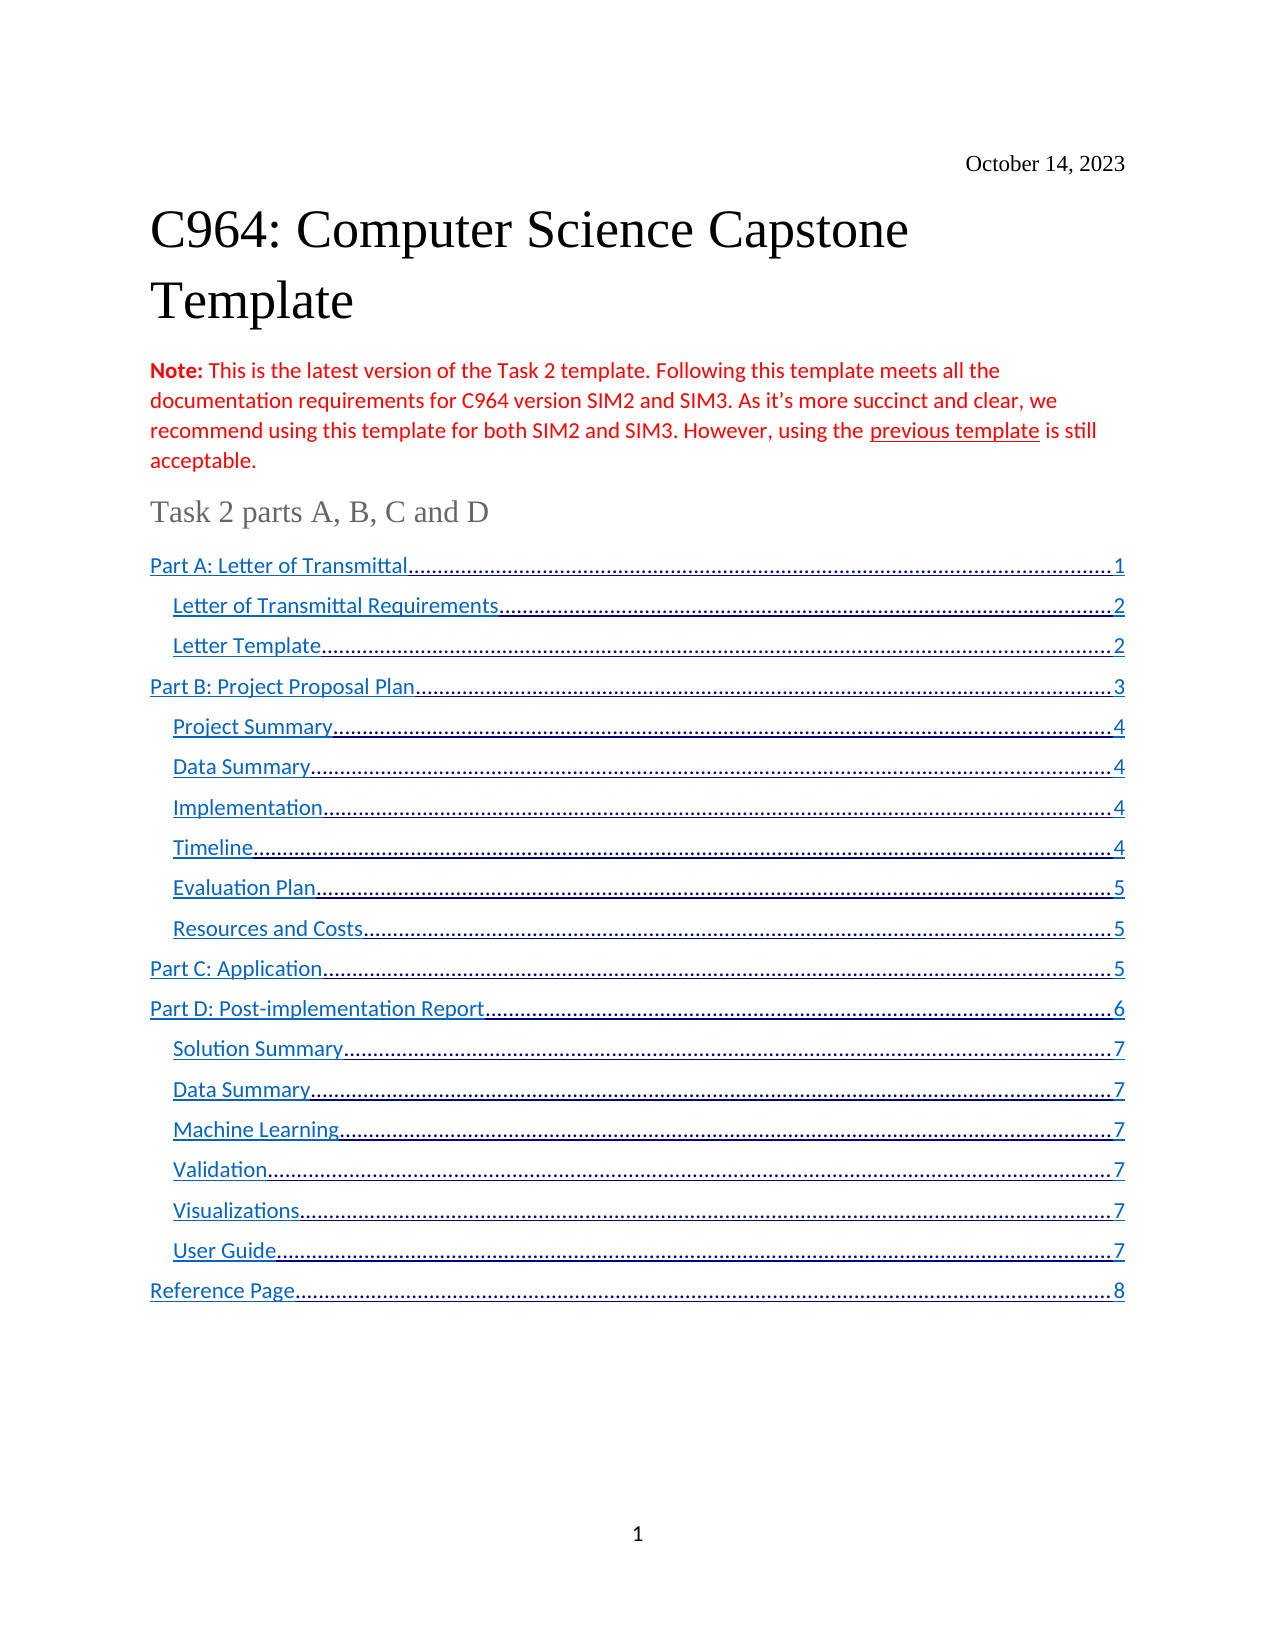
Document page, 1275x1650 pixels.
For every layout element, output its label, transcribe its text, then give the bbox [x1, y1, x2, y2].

text Part B: Project Proposal Plan 3 [150, 672, 1125, 696]
text Timeline 4 [173, 833, 1125, 857]
text Part D: Post-implementation Report 6 [150, 994, 1125, 1018]
text Evaluation Plan 5 [173, 873, 1125, 897]
text Reference Page 8 [150, 1276, 1125, 1301]
text Solution Summary 7 [173, 1034, 1125, 1059]
text Part C: Application 5 [150, 954, 1125, 978]
text Machine Learning 7 [173, 1115, 1125, 1139]
text Letter Template 2 [173, 631, 1125, 656]
text User Guide 7 [173, 1236, 1125, 1260]
text Validation 7 [173, 1156, 1125, 1180]
text C964: Computer Science Capstone Template [150, 197, 1125, 331]
text Task 2 parts A, B, C and D [150, 493, 1125, 529]
text Implementation 4 [173, 793, 1125, 817]
text Note: This is the latest version of the Task 2 template. Following this template meets all the documentation requirements for C964 version SIM2 and SIM3. As it’s more succinct and clear, we recommend using this template for both SIM2 and SIM3. However, using the previous template is still acceptable. [150, 357, 1125, 474]
text Visualizations 7 [173, 1196, 1125, 1220]
text October 14, 2023 [150, 150, 1125, 176]
text Project Summary 4 [173, 712, 1125, 736]
text Part A: Letter of Transmittal 1 [150, 551, 1125, 575]
text Letter of Transmittal Requirements 2 [173, 591, 1125, 615]
text Data Summary 7 [173, 1075, 1125, 1099]
text Resources and Costs 5 [173, 914, 1125, 938]
text Data Summary 4 [173, 752, 1125, 777]
